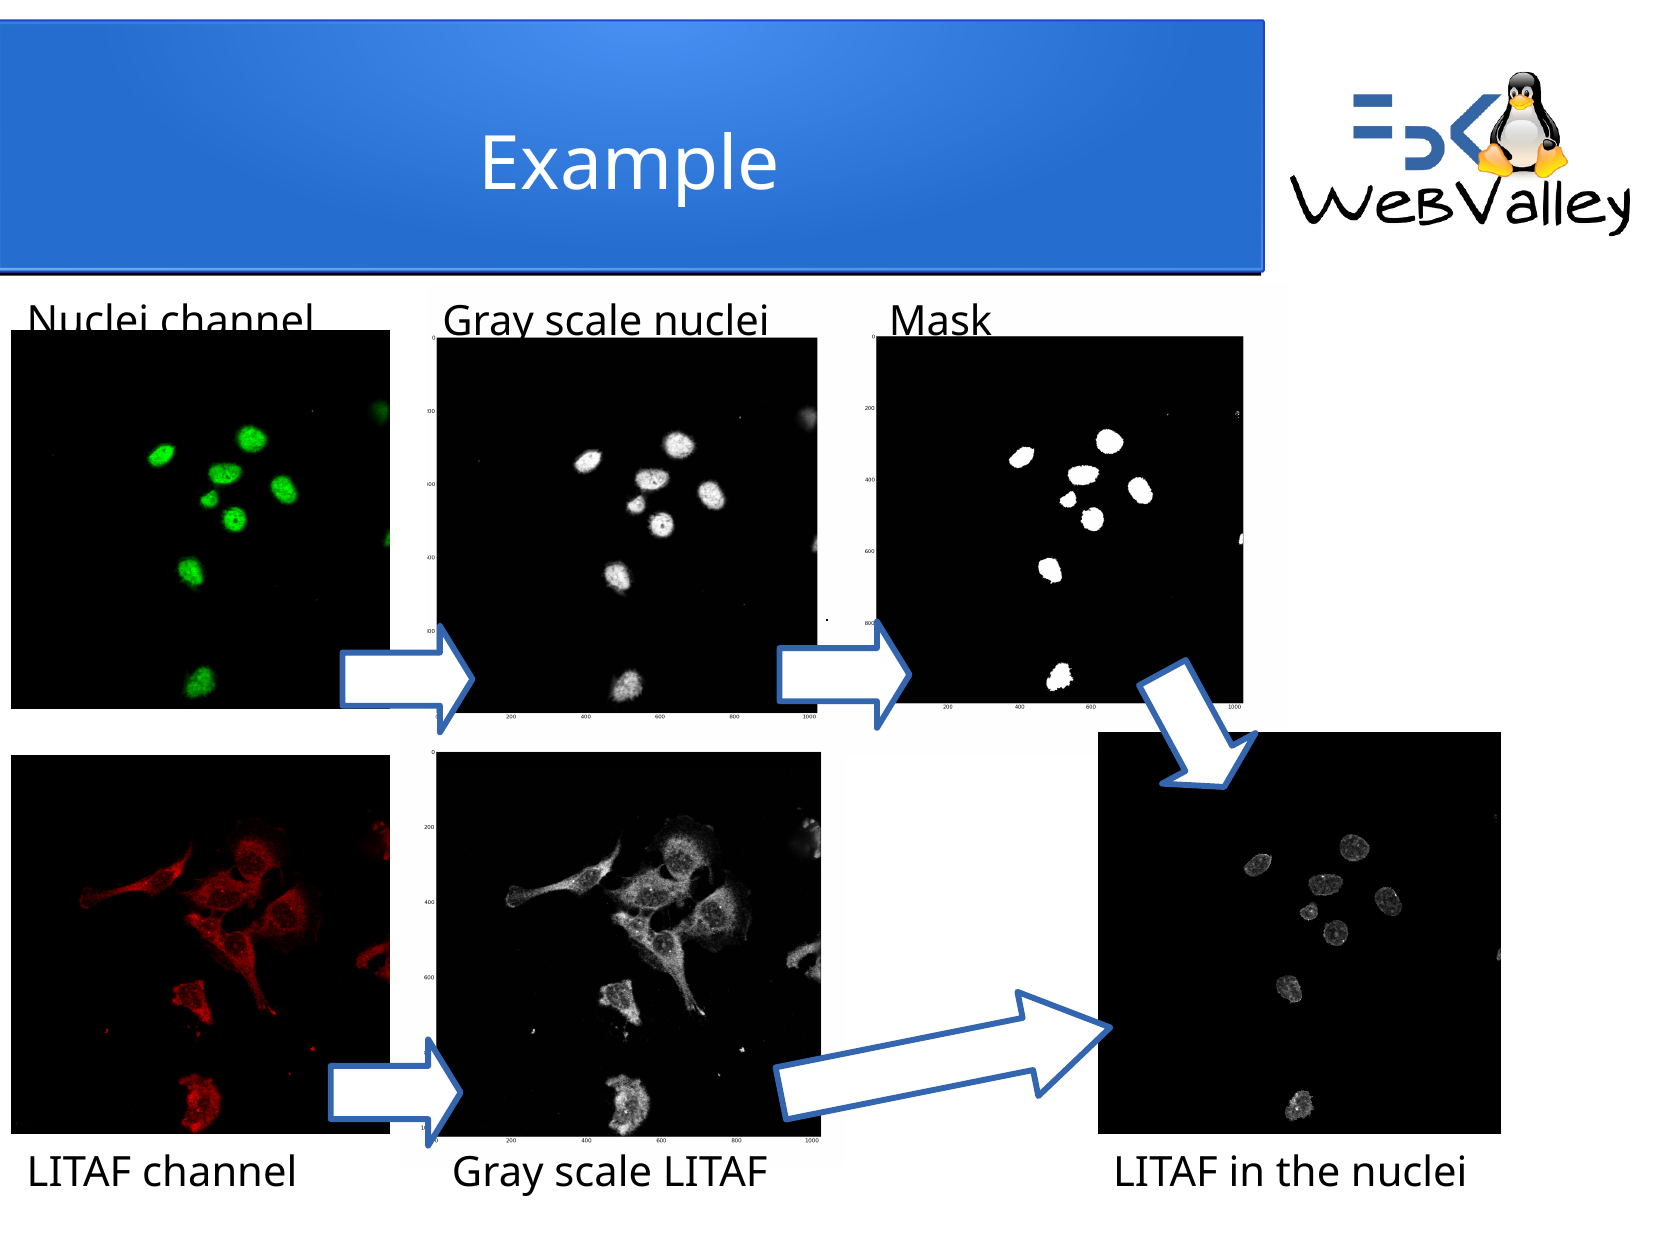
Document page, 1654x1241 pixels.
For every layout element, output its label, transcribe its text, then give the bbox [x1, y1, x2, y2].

text_box Nuclei channel [11, 283, 390, 346]
text_box [1139, 660, 1256, 787]
picture [399, 283, 1501, 1167]
text_box [779, 621, 910, 728]
picture [11, 755, 390, 1134]
text_box [342, 625, 473, 733]
text_box Mask [874, 283, 1241, 346]
text_box Gray scale nuclei [427, 283, 818, 346]
text_box Example [0, 101, 1262, 201]
picture [11, 346, 390, 709]
text_box LITAF channel [11, 1134, 390, 1196]
text_box LITAF in the nuclei [1098, 1134, 1501, 1196]
picture [1290, 70, 1630, 237]
text_box Gray scale LITAF [437, 1133, 815, 1196]
text_box [775, 991, 1111, 1120]
text_box [330, 1039, 461, 1146]
